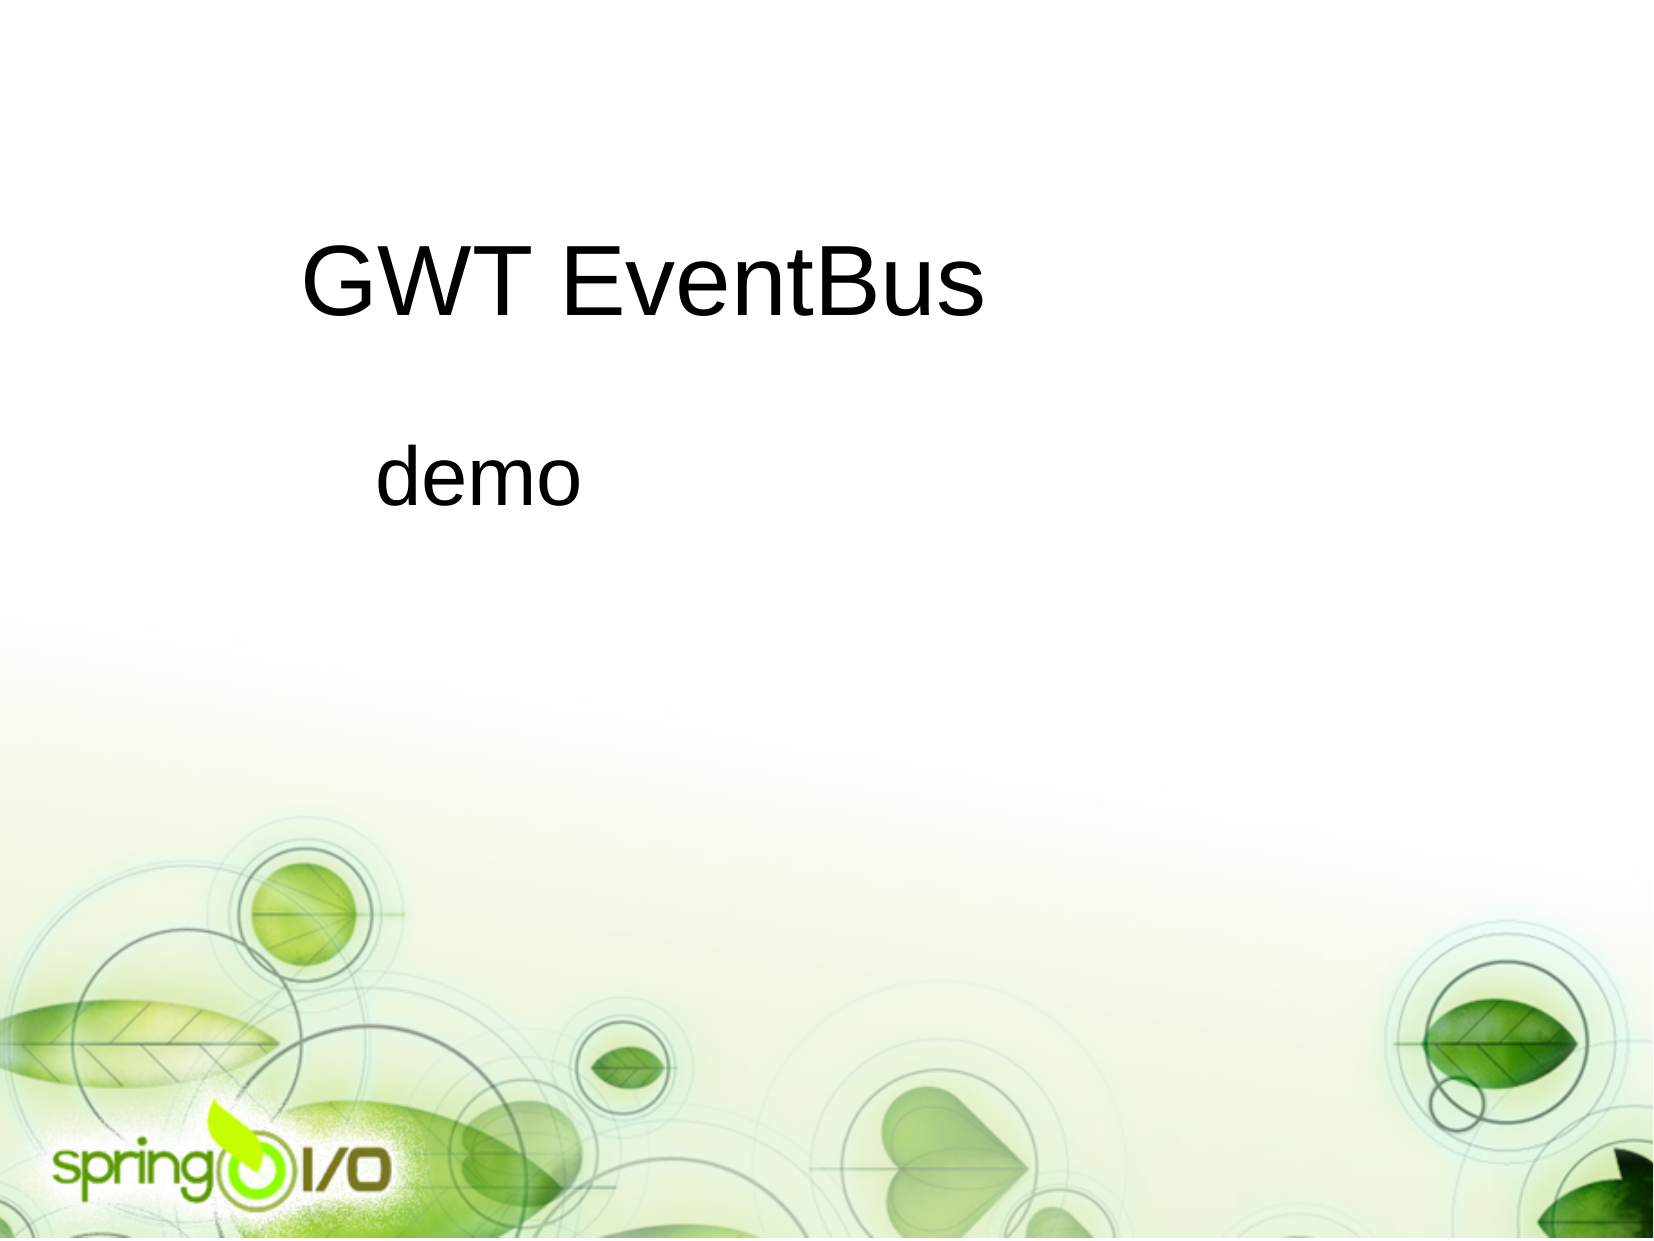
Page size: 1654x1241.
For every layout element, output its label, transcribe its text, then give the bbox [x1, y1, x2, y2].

picture [0, 0, 1654, 1238]
text_box GWT EventBus demo [300, 225, 1571, 1110]
